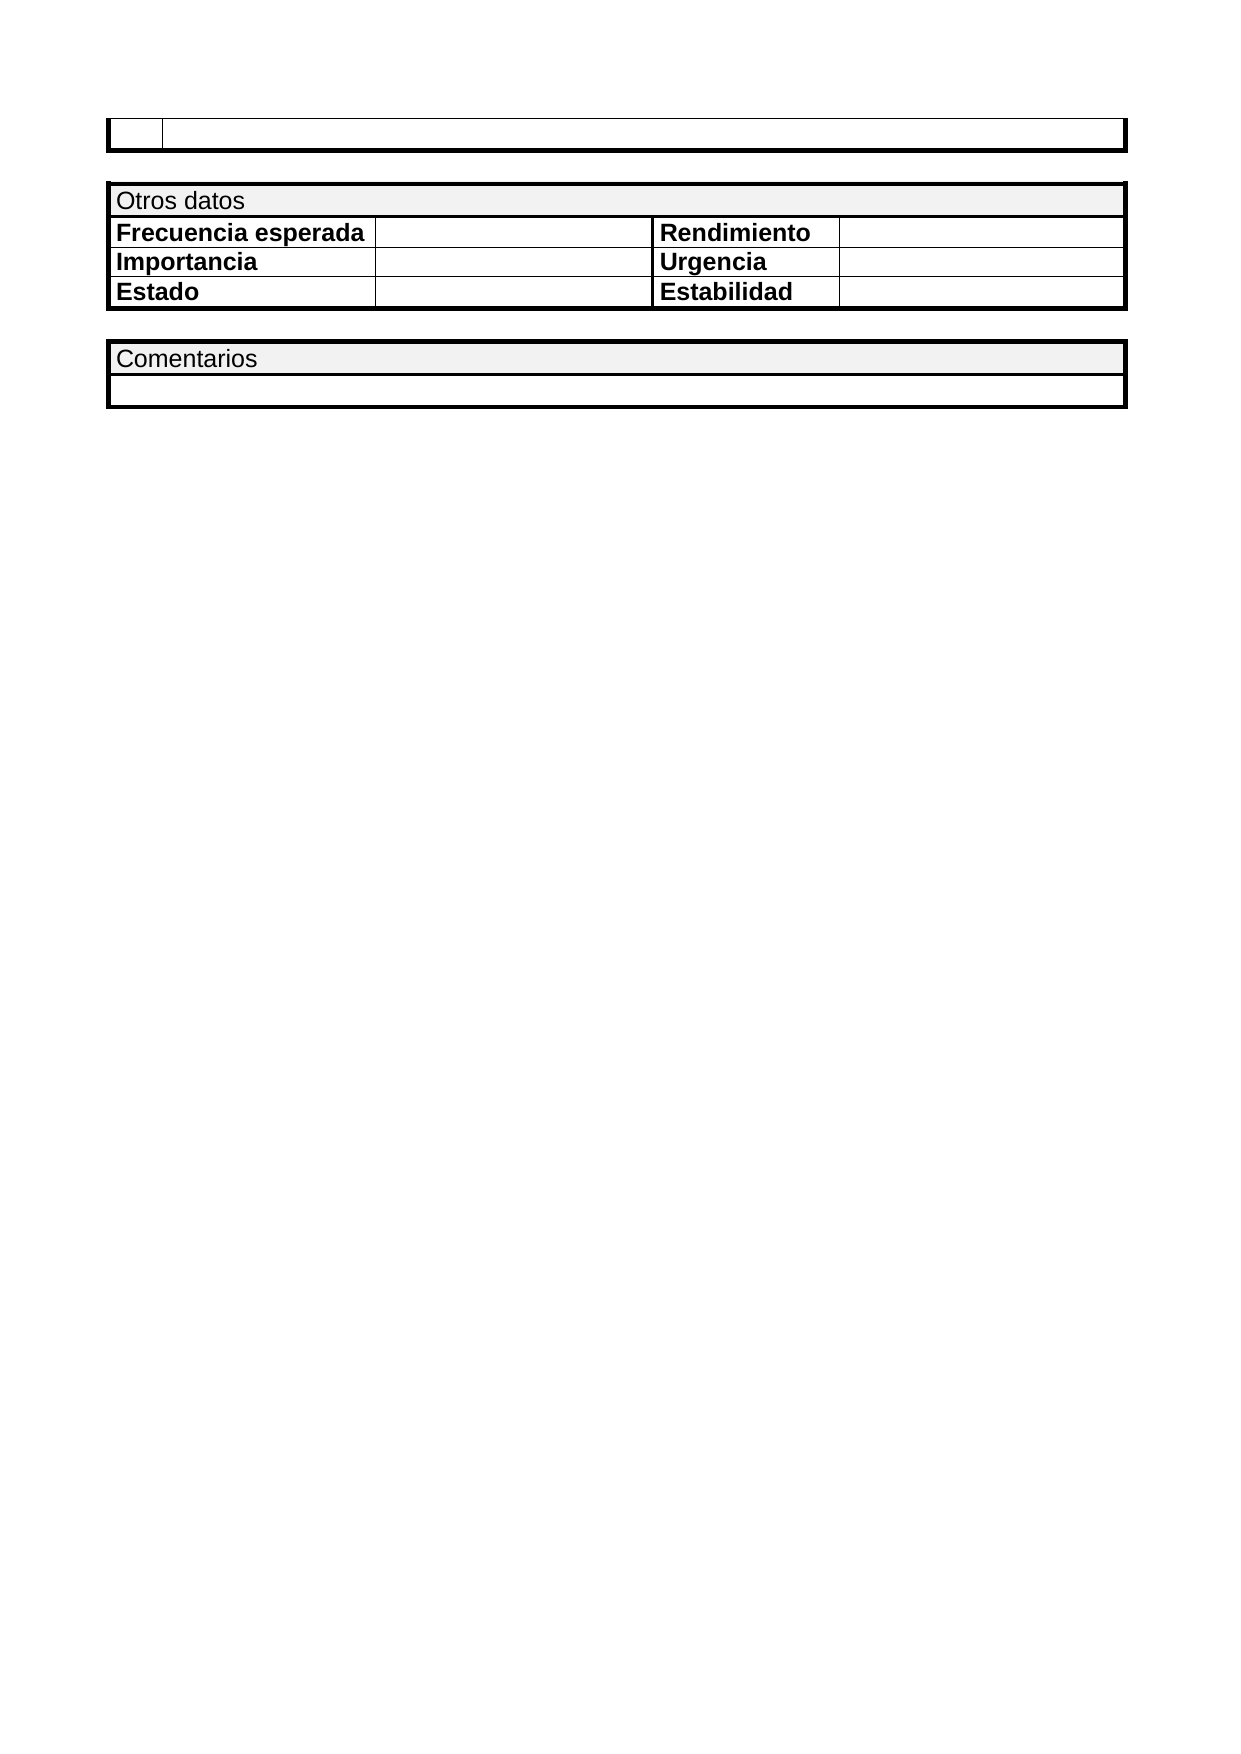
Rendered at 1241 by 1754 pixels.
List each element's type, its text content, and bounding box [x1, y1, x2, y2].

table_cell [111, 119, 162, 148]
table_cell [376, 218, 651, 247]
table_cell [840, 218, 1123, 247]
table_cell Importancia [111, 248, 375, 276]
table_cell [840, 277, 1123, 306]
table_cell Rendimiento [654, 218, 839, 247]
table_cell [376, 277, 651, 306]
table_cell Estado [111, 277, 375, 306]
table_header Otros datos [111, 186, 1123, 215]
table_cell Urgencia [654, 248, 839, 276]
table_cell Estabilidad [654, 277, 839, 306]
table_cell [840, 248, 1123, 276]
table_cell Frecuencia esperada [111, 218, 375, 247]
table_header Comentarios [111, 344, 1123, 373]
table_cell [376, 248, 651, 276]
table_cell [111, 376, 1123, 404]
table_cell [163, 119, 1123, 148]
